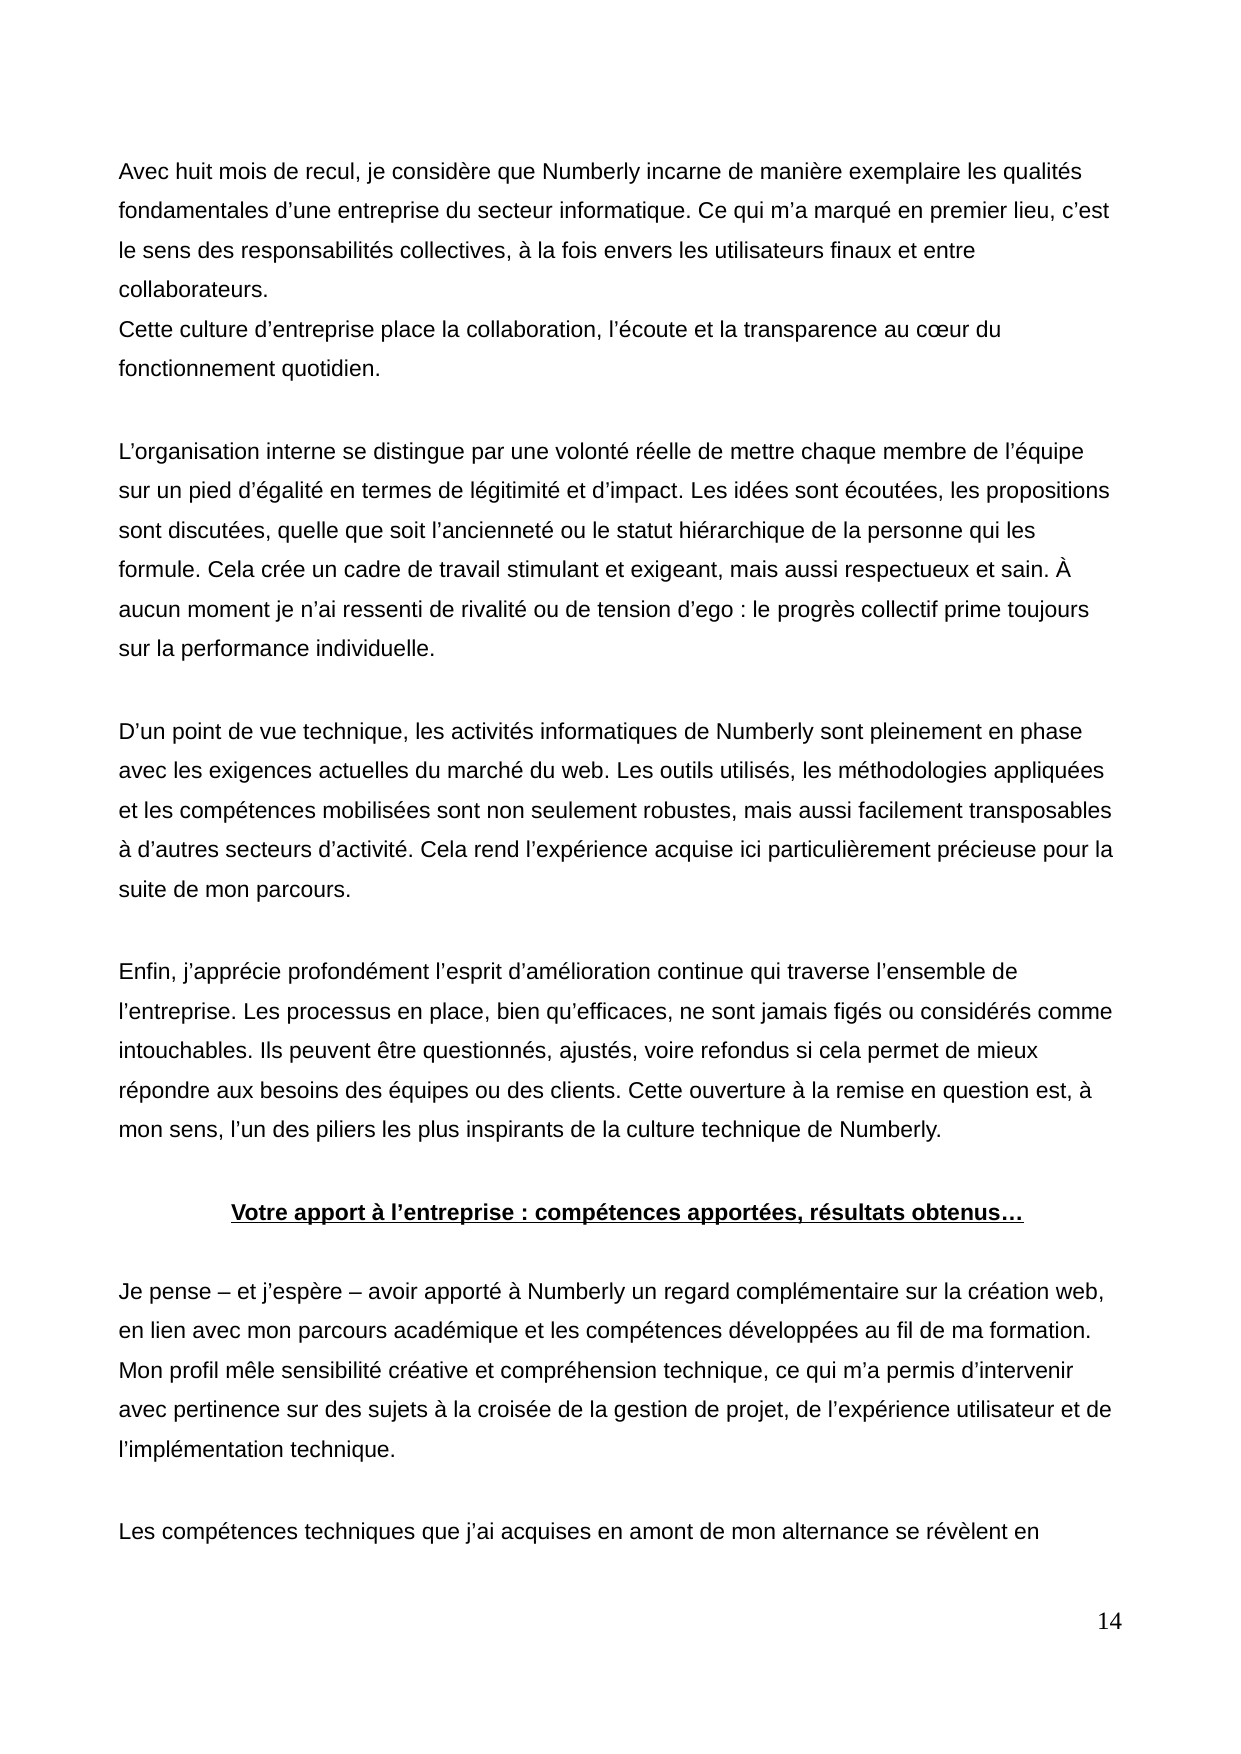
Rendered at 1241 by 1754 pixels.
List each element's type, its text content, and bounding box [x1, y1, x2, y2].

text L’organisation interne se distingue par une volonté réelle de mettre chaque membre de l’équipe sur un pied d’égalité en termes de légitimité et d’impact. Les idées sont écoutées, les propositions sont discutées, quelle que soit l’ancienneté ou le statut hiérarchique de la personne qui les formule. Cela crée un cadre de travail stimulant et exigeant, mais aussi respectueux et sain. À aucun moment je n’ai ressenti de rivalité ou de tension d’ego : le progrès collectif prime toujours sur la performance individuelle. [118, 438, 1122, 662]
list Votre apport à l’entreprise : compétences apportées, résultats obtenus… [193, 1199, 1122, 1225]
text D’un point de vue technique, les activités informatiques de Numberly sont pleinement en phase avec les exigences actuelles du marché du web. Les outils utilisés, les méthodologies appliquées et les compétences mobilisées sont non seulement robustes, mais aussi facilement transposables à d’autres secteurs d’activité. Cela rend l’expérience acquise ici particulièrement précieuse pour la suite de mon parcours. [118, 718, 1122, 902]
text Enfin, j’apprécie profondément l’esprit d’amélioration continue qui traverse l’ensemble de l’entreprise. Les processus en place, bien qu’efficaces, ne sont jamais figés ou considérés comme intouchables. Ils peuvent être questionnés, ajustés, voire refondus si cela permet de mieux répondre aux besoins des équipes ou des clients. Cette ouverture à la remise en question est, à mon sens, l’un des piliers les plus inspirants de la culture technique de Numberly. [118, 958, 1122, 1143]
text Avec huit mois de recul, je considère que Numberly incarne de manière exemplaire les qualités fondamentales d’une entreprise du secteur informatique. Ce qui m’a marqué en premier lieu, c’est le sens des responsabilités collectives, à la fois envers les utilisateurs finaux et entre collaborateurs. [118, 158, 1122, 303]
text Cette culture d’entreprise place la collaboration, l’écoute et la transparence au cœur du fonctionnement quotidien. [118, 316, 1122, 382]
text Je pense – et j’espère – avoir apporté à Numberly un regard complémentaire sur la création web, en lien avec mon parcours académique et les compétences développées au fil de ma formation. Mon profil mêle sensibilité créative et compréhension technique, ce qui m’a permis d’intervenir avec pertinence sur des sujets à la croisée de la gestion de projet, de l’expérience utilisateur et de l’implémentation technique. [118, 1278, 1122, 1462]
text Les compétences techniques que j’ai acquises en amont de mon alternance se révèlent en [118, 1518, 1122, 1545]
